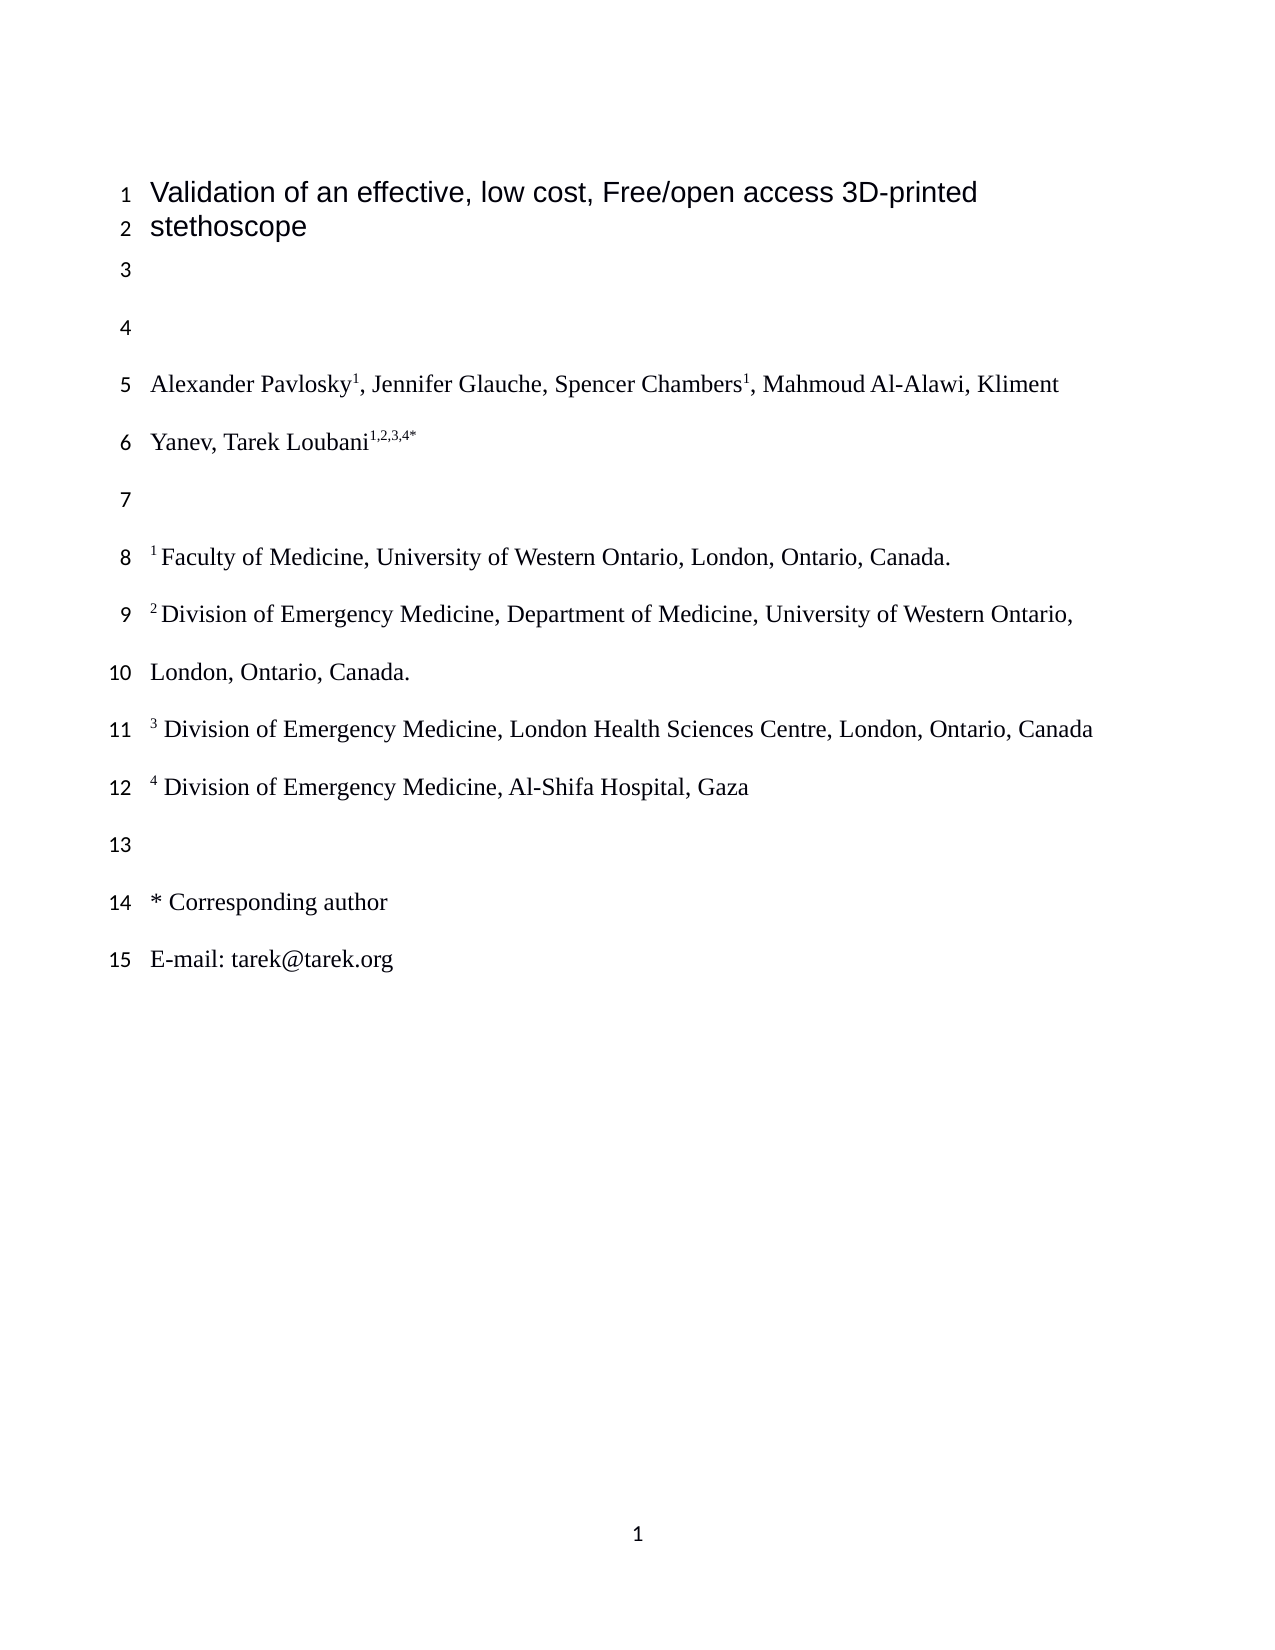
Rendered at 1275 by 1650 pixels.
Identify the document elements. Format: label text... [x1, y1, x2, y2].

text E-mail: tarek@tarek.org [150, 944, 1125, 973]
text 1 Faculty of Medicine, University of Western Ontario, London, Ontario, Canada. [150, 542, 1125, 571]
text 3 Division of Emergency Medicine, London Health Sciences Centre, London, Ontario, Canada [150, 714, 1125, 743]
text 4 Division of Emergency Medicine, Al-Shifa Hospital, Gaza [150, 772, 1125, 801]
text 2 Division of Emergency Medicine, Department of Medicine, University of Western Ontario, London, Ontario, Canada. [150, 599, 1125, 686]
text Alexander Pavlosky1, Jennifer Glauche, Spencer Chambers1, Mahmoud Al-Alawi, Kliment Yanev, Tarek Loubani1,2,3,4* [150, 369, 1125, 456]
title Validation of an effective, low cost, Free/open access 3D-printed stethoscope [150, 175, 1125, 242]
text * Corresponding author [150, 887, 1125, 916]
